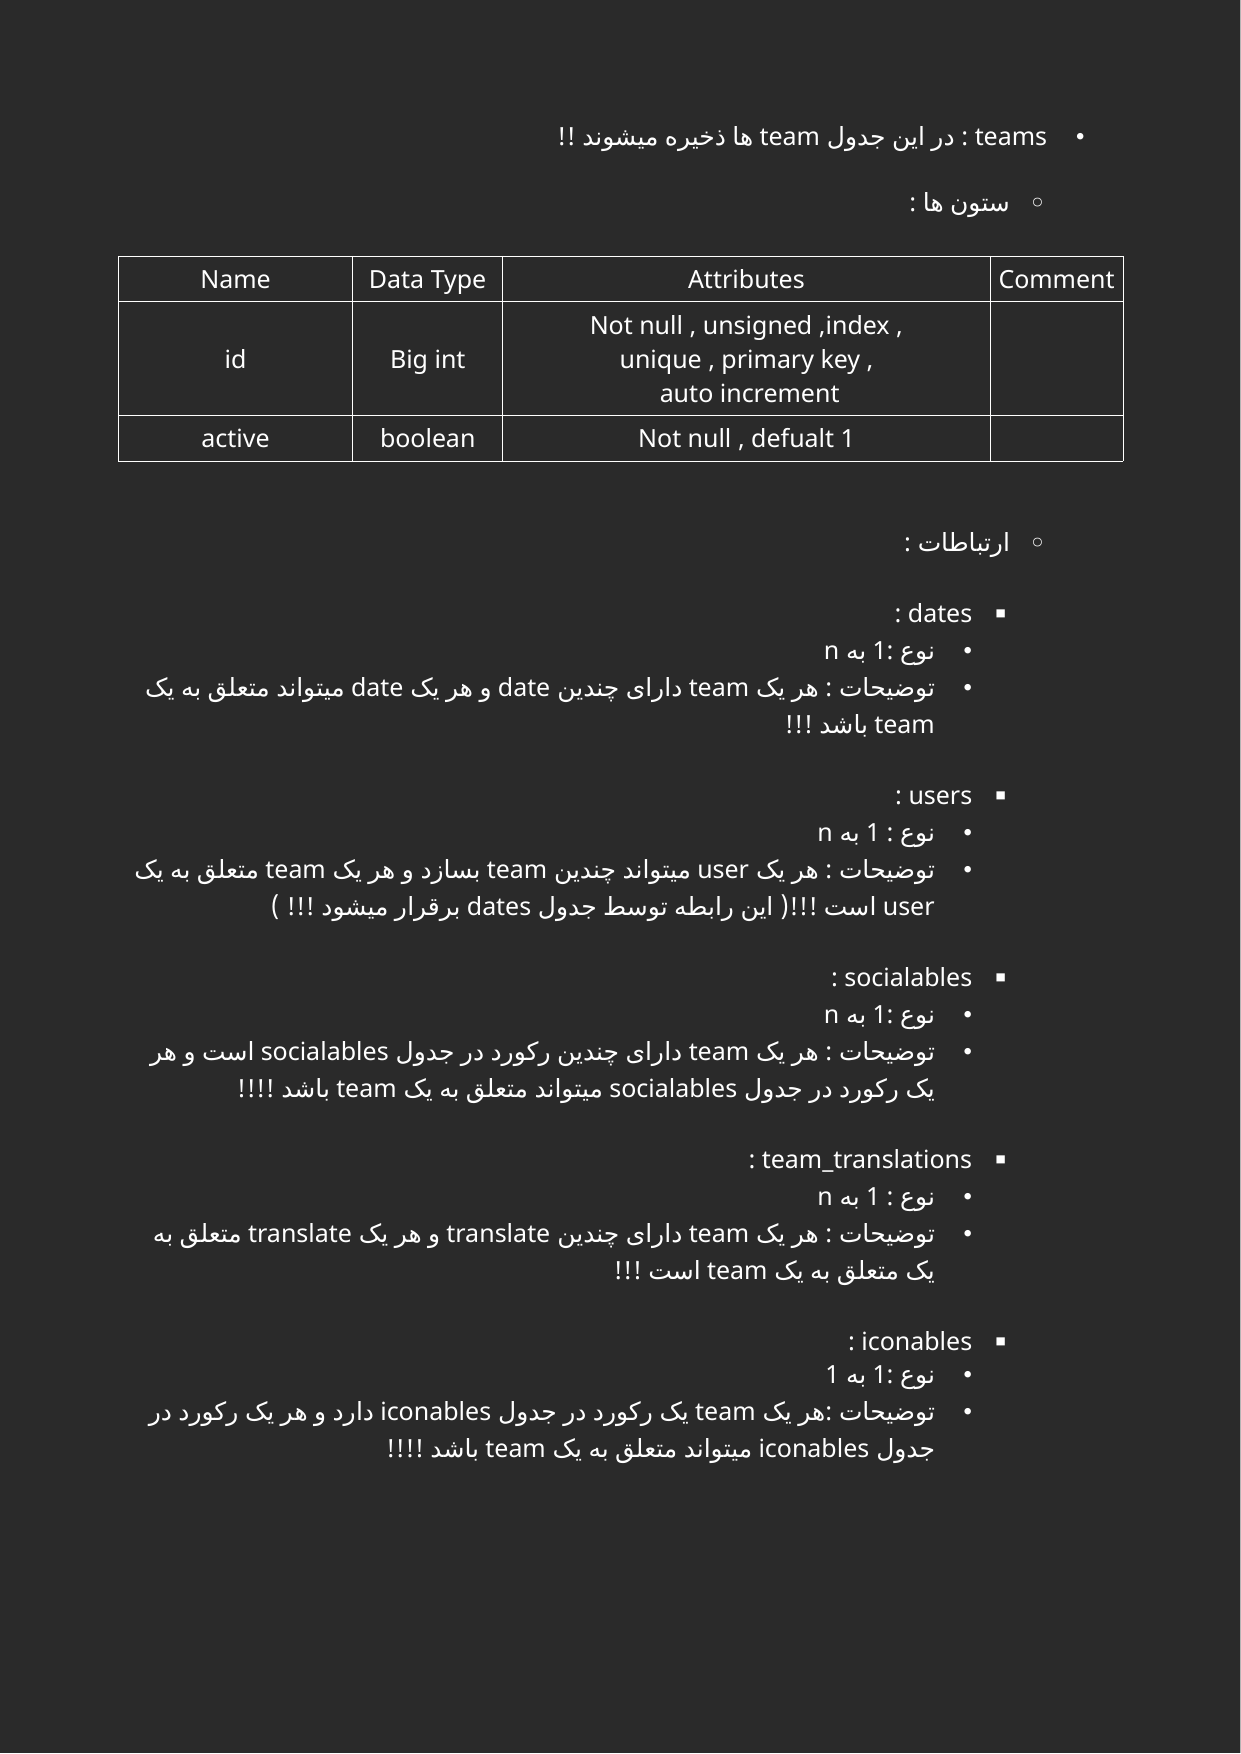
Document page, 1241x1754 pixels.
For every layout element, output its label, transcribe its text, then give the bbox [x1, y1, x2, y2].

table_cell Not null , defualt 1 [503, 416, 990, 461]
list توضیحات :‌ هر یک team دارای چندین date و هر یک date میتواند متعلق به یک team باشد !!! [118, 670, 972, 744]
list socialables : [118, 960, 1010, 997]
list نوع :‌1 به 1 [118, 1361, 972, 1393]
list dates : [118, 596, 1010, 633]
list ستون ها : [118, 189, 1047, 222]
table_cell boolean [353, 416, 502, 461]
table_cell Big int [353, 302, 502, 415]
list نوع :‌ 1 به n [118, 815, 972, 852]
list team_translations : [118, 1142, 1010, 1179]
list teams : در این جدول team ها ذخیره میشوند !! [118, 118, 1085, 155]
table_cell Not null , unsigned ,index , unique , primary key , auto increment [503, 302, 990, 415]
list users : [118, 778, 1010, 815]
table_cell [991, 302, 1123, 415]
table_cell id [119, 302, 352, 415]
list iconables : [118, 1324, 1010, 1361]
table_cell active [119, 416, 352, 461]
list توضیحات :‌ هر یک team دارای چندین translate و هر یک translate متعلق به یک متعلق به یک‌ team است !!! [118, 1216, 972, 1289]
list توضیحات :‌هر یک team یک رکورد در جدول iconables دارد و هر یک رکورد در جدول iconables میتواند متعلق به یک team باشد !!!! [118, 1393, 972, 1467]
list توضیحات :‌ هر یک team دارای چندین رکورد در جدول socialables است و هر یک رکورد در جدول socialables میتواند متعلق به یک team باشد !!!! [118, 1034, 972, 1108]
list نوع :‌1 به n [118, 633, 972, 670]
table_header Attributes [503, 257, 990, 301]
table_header Data Type [353, 257, 502, 301]
list توضیحات :‌ هر یک user میتواند چندین team بسازد و هر یک team متعلق به یک user است !!!( این رابطه توسط جدول dates برقرار میشود !!! ) [118, 852, 972, 926]
list نوع :‌ 1 به n [118, 1179, 972, 1216]
table_cell [991, 416, 1123, 461]
list نوع :‌1 به n [118, 997, 972, 1034]
table_header Comment [991, 257, 1123, 301]
table_header Name [119, 257, 352, 301]
list ارتباطات :‌ [118, 529, 1047, 562]
